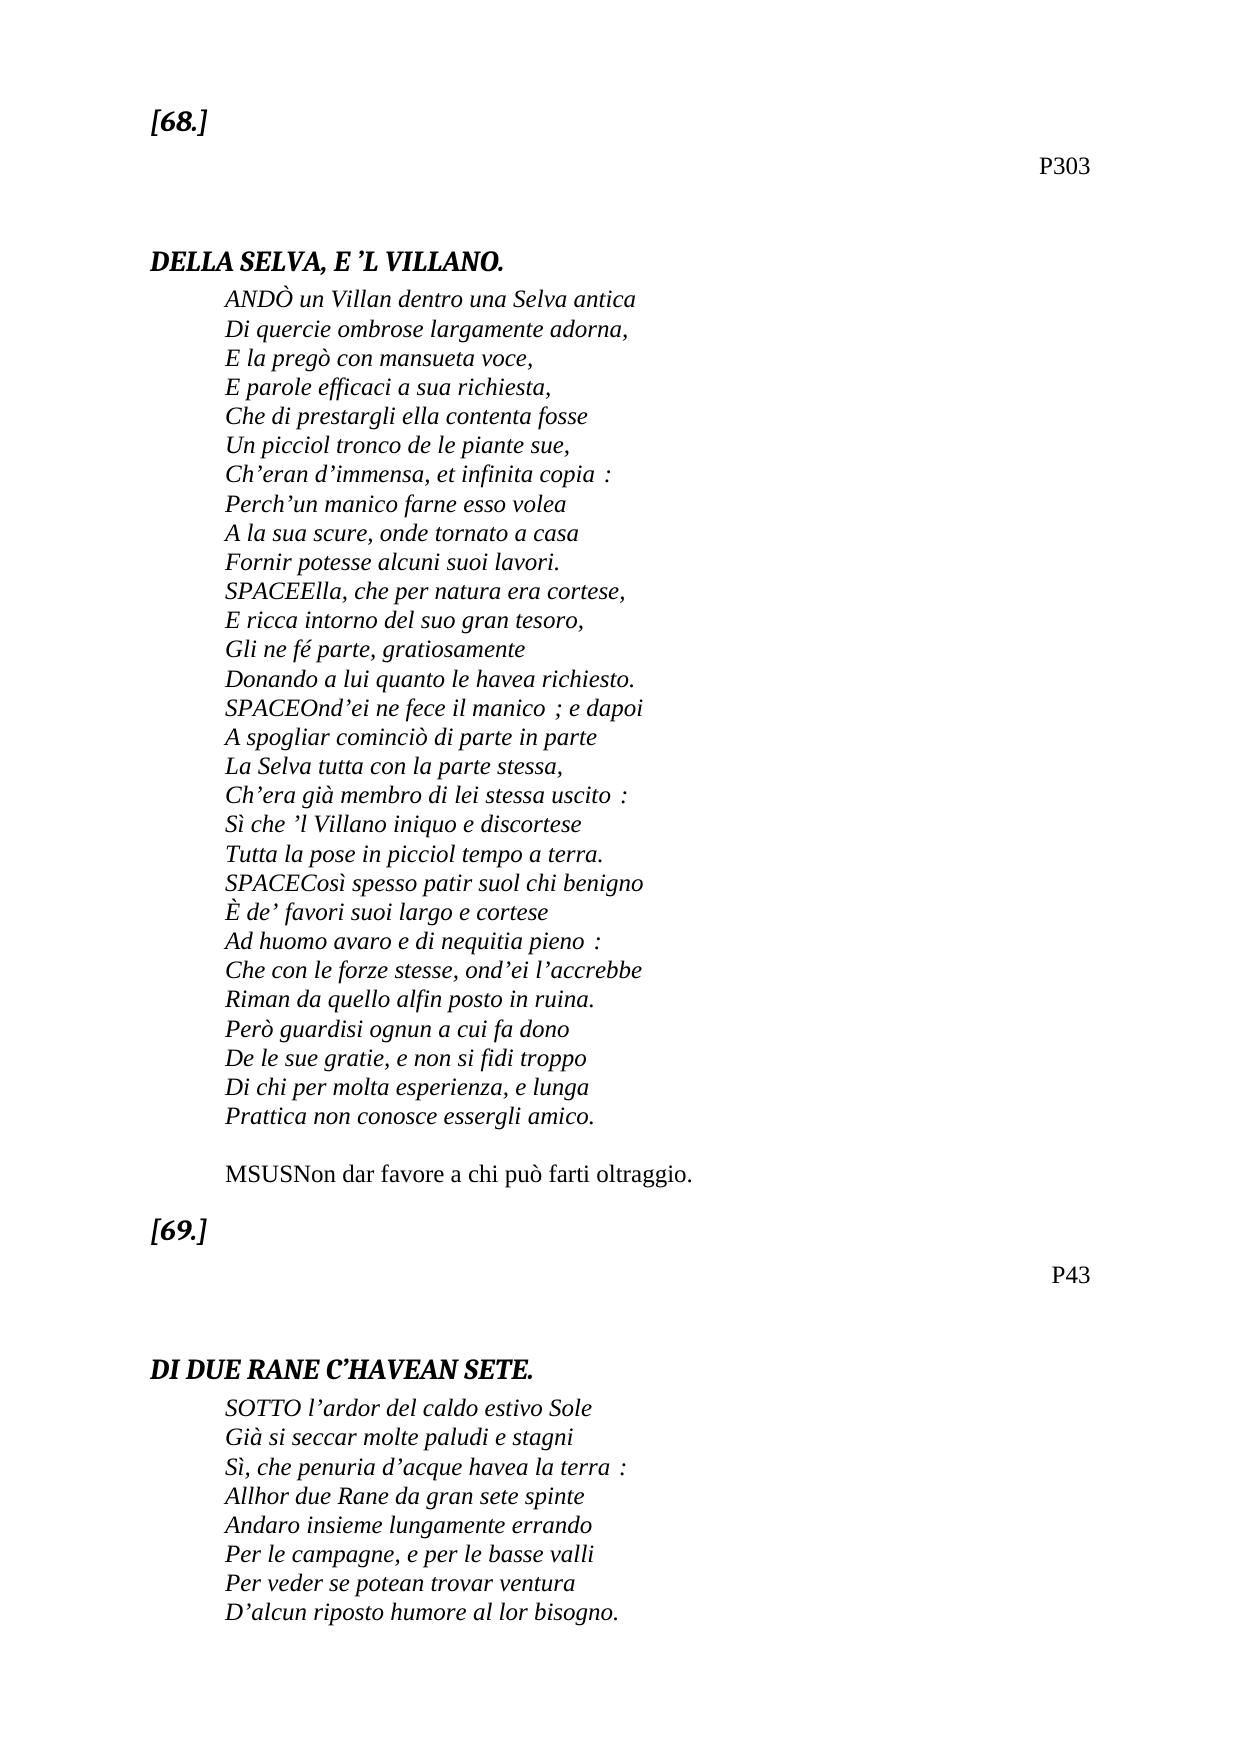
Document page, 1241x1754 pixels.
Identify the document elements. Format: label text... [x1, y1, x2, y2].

subtitle [68.] [150, 105, 1090, 138]
subtitle DELLA SELVA, E ’L VILLANO. [150, 245, 1090, 278]
subtitle DI DUE RANE C’HAVEAN SETE. [150, 1353, 1090, 1387]
text ANDÒ un Villan dentro una Selva antica Di quercie ombrose largamente adorna, E la pregò con mansueta voce, E parole efficaci a sua richiesta, Che di prestargli ella contenta fosse Un picciol tronco de le piante sue, Ch’eran d’immensa, et infinita copia : Perch’un manico farne esso volea A la sua scure, onde tornato a casa Fornir potesse alcuni suoi lavori. [225, 284, 1090, 576]
text MSUSNon dar favore a chi può farti oltraggio. [225, 1159, 1090, 1189]
text SPACECosì spesso patir suol chi benigno È de’ favori suoi largo e cortese Ad huomo avaro e di nequitia pieno : Che con le forze stesse, ond’ei l’accrebbe Riman da quello alfin posto in ruina. Però guardisi ognun a cui fa dono De le sue gratie, e non si fidi troppo Di chi per molta esperienza, e lunga Prattica non conosce essergli amico. [225, 868, 1090, 1130]
text P43 [150, 1253, 1090, 1291]
text P303 [150, 145, 1090, 182]
text SOTTO l’ardor del caldo estivo Sole Già si seccar molte paludi e stagni Sì, che penuria d’acque havea la terra : Allhor due Rane da gran sete spinte Andaro insieme lungamente errando Per le campagne, e per le basse valli Per veder se potean trovar ventura D’alcun riposto humore al lor bisogno. [225, 1393, 1090, 1627]
text SPACEOnd’ei ne fece il manico ; e dapoi A spogliar cominciò di parte in parte La Selva tutta con la parte stessa, Ch’era già membro di lei stessa uscito : Sì che ’l Villano iniquo e discortese Tutta la pose in picciol tempo a terra. [225, 693, 1090, 868]
subtitle [69.] [150, 1214, 1090, 1247]
text SPACEElla, che per natura era cortese, E ricca intorno del suo gran tesoro, Gli ne fé parte, gratiosamente Donando a lui quanto le havea richiesto. [225, 576, 1090, 693]
